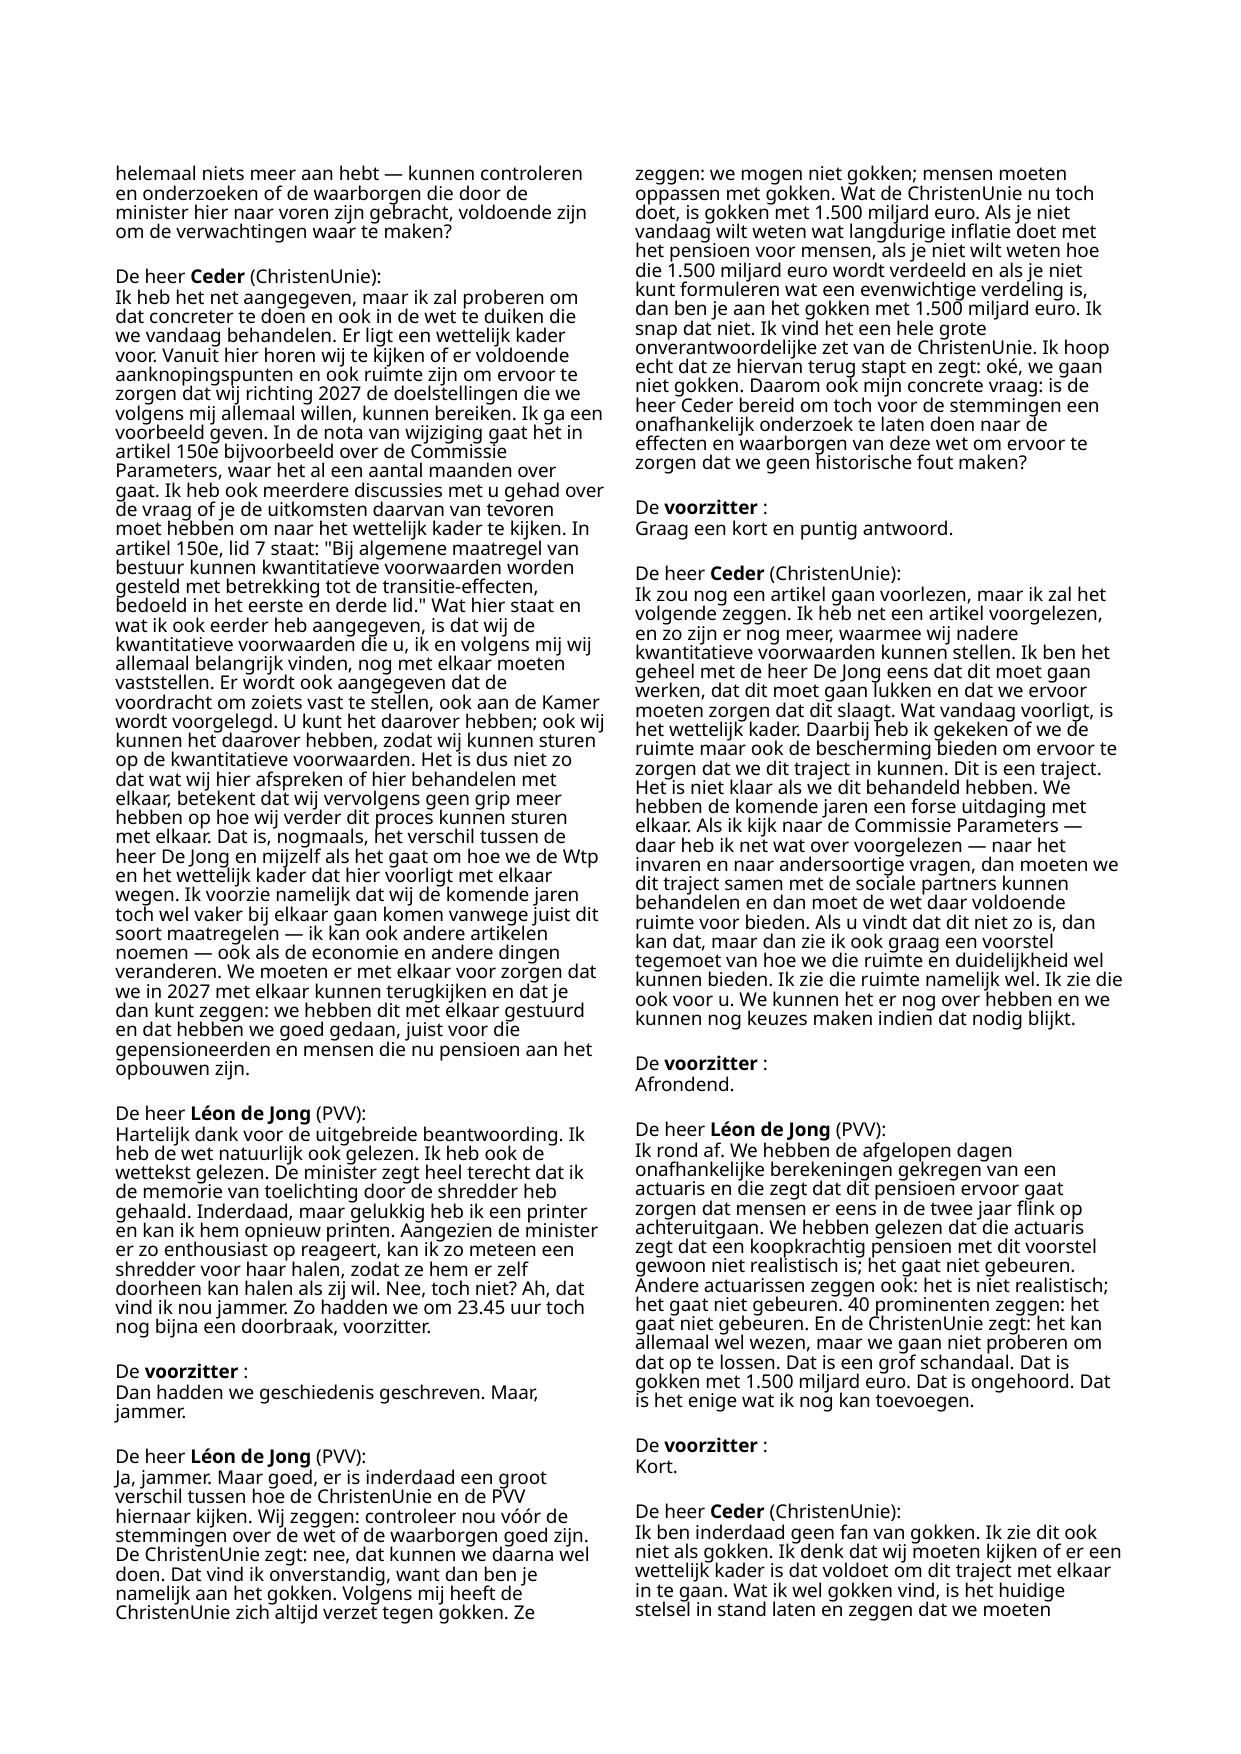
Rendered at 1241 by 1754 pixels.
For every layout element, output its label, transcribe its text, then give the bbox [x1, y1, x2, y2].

text helemaal niets meer aan hebt — kunnen controleren en onderzoeken of de waarborgen die door de minister hier naar voren zijn gebracht, voldoende zijn om de verwachtingen waar te maken? [115, 165, 605, 242]
text De voorzitter : [635, 494, 1125, 520]
text De heer Léon de Jong (PVV): [115, 1100, 605, 1126]
text Ik heb het net aangegeven, maar ik zal proberen om dat concreter te doen en ook in de wet te duiken die we vandaag behandelen. Er ligt een wettelijk kader voor. Vanuit hier horen wij te kijken of er voldoende aanknopingspunten en ook ruimte zijn om ervoor te zorgen dat wij richting 2027 de doelstellingen die we volgens mij allemaal willen, kunnen bereiken. Ik ga een voorbeeld geven. In de nota van wijziging gaat het in artikel 150e bijvoorbeeld over de Commissie Parameters, waar het al een aantal maanden over gaat. Ik heb ook meerdere discussies met u gehad over de vraag of je de uitkomsten daarvan van tevoren moet hebben om naar het wettelijk kader te kijken. In artikel 150e, lid 7 staat: "Bij algemene maatregel van bestuur kunnen kwantitatieve voorwaarden worden gesteld met betrekking tot de transitie-effecten, bedoeld in het eerste en derde lid." Wat hier staat en wat ik ook eerder heb aangegeven, is dat wij de kwantitatieve voorwaarden die u, ik en volgens mij wij allemaal belangrijk vinden, nog met elkaar moeten vaststellen. Er wordt ook aangegeven dat de voordracht om zoiets vast te stellen, ook aan de Kamer wordt voorgelegd. U kunt het daarover hebben; ook wij kunnen het daarover hebben, zodat wij kunnen sturen op de kwantitatieve voorwaarden. Het is dus niet zo dat wat wij hier afspreken of hier behandelen met elkaar, betekent dat wij vervolgens geen grip meer hebben op hoe wij verder dit proces kunnen sturen met elkaar. Dat is, nogmaals, het verschil tussen de heer De Jong en mijzelf als het gaat om hoe we de Wtp en het wettelijk kader dat hier voorligt met elkaar wegen. Ik voorzie namelijk dat wij de komende jaren toch wel vaker bij elkaar gaan komen vanwege juist dit soort maatregelen — ik kan ook andere artikelen noemen — ook als de economie en andere dingen veranderen. We moeten er met elkaar voor zorgen dat we in 2027 met elkaar kunnen terugkijken en dat je dan kunt zeggen: we hebben dit met elkaar gestuurd en dat hebben we goed gedaan, juist voor die gepensioneerden en mensen die nu pensioen aan het opbouwen zijn. [115, 289, 605, 1079]
text Ik ben inderdaad geen fan van gokken. Ik zie dit ook niet als gokken. Ik denk dat wij moeten kijken of er een wettelijk kader is dat voldoet om dit traject met elkaar in te gaan. Wat ik wel gokken vind, is het huidige stelsel in stand laten en zeggen dat we moeten [635, 1524, 1125, 1620]
text De heer Ceder (ChristenUnie): [635, 560, 1125, 586]
text De heer Léon de Jong (PVV): [115, 1443, 605, 1469]
text De voorzitter : [115, 1358, 605, 1384]
text De heer Ceder (ChristenUnie): [635, 1498, 1125, 1524]
text Ik zou nog een artikel gaan voorlezen, maar ik zal het volgende zeggen. Ik heb net een artikel voorgelezen, en zo zijn er nog meer, waarmee wij nadere kwantitatieve voorwaarden kunnen stellen. Ik ben het geheel met de heer De Jong eens dat dit moet gaan werken, dat dit moet gaan lukken en dat we ervoor moeten zorgen dat dit slaagt. Wat vandaag voorligt, is het wettelijk kader. Daarbij heb ik gekeken of we de ruimte maar ook de bescherming bieden om ervoor te zorgen dat we dit traject in kunnen. Dit is een traject. Het is niet klaar als we dit behandeld hebben. We hebben de komende jaren een forse uitdaging met elkaar. Als ik kijk naar de Commissie Parameters — daar heb ik net wat over voorgelezen — naar het invaren en naar andersoortige vragen, dan moeten we dit traject samen met de sociale partners kunnen behandelen en dan moet de wet daar voldoende ruimte voor bieden. Als u vindt dat dit niet zo is, dan kan dat, maar dan zie ik ook graag een voorstel tegemoet van hoe we die ruimte en duidelijkheid wel kunnen bieden. Ik zie die ruimte namelijk wel. Ik zie die ook voor u. We kunnen het er nog over hebben en we kunnen nog keuzes maken indien dat nodig blijkt. [635, 586, 1125, 1029]
text Hartelijk dank voor de uitgebreide beantwoording. Ik heb de wet natuurlijk ook gelezen. Ik heb ook de wettekst gelezen. De minister zegt heel terecht dat ik de memorie van toelichting door de shredder heb gehaald. Inderdaad, maar gelukkig heb ik een printer en kan ik hem opnieuw printen. Aangezien de minister er zo enthousiast op reageert, kan ik zo meteen een shredder voor haar halen, zodat ze hem er zelf doorheen kan halen als zij wil. Nee, toch niet? Ah, dat vind ik nou jammer. Zo hadden we om 23.45 uur toch nog bijna een doorbraak, voorzitter. [115, 1126, 605, 1338]
text Ja, jammer. Maar goed, er is inderdaad een groot verschil tussen hoe de ChristenUnie en de PVV hiernaar kijken. Wij zeggen: controleer nou vóór de stemmingen over de wet of de waarborgen goed zijn. De ChristenUnie zegt: nee, dat kunnen we daarna wel doen. Dat vind ik onverstandig, want dan ben je namelijk aan het gokken. Volgens mij heeft de ChristenUnie zich altijd verzet tegen gokken. Ze [115, 1469, 605, 1623]
text Ik rond af. We hebben de afgelopen dagen onafhankelijke berekeningen gekregen van een actuaris en die zegt dat dit pensioen ervoor gaat zorgen dat mensen er eens in de twee jaar flink op achteruitgaan. We hebben gelezen dat die actuaris zegt dat een koopkrachtig pensioen met dit voorstel gewoon niet realistisch is; het gaat niet gebeuren. Andere actuarissen zeggen ook: het is niet realistisch; het gaat niet gebeuren. 40 prominenten zeggen: het gaat niet gebeuren. En de ChristenUnie zegt: het kan allemaal wel wezen, maar we gaan niet proberen om dat op te lossen. Dat is een grof schandaal. Dat is gokken met 1.500 miljard euro. Dat is ongehoord. Dat is het enige wat ik nog kan toevoegen. [635, 1142, 1125, 1411]
text De heer Ceder (ChristenUnie): [115, 263, 605, 289]
text Afrondend. [635, 1076, 1125, 1095]
text De heer Léon de Jong (PVV): [635, 1116, 1125, 1142]
text Graag een kort en puntig antwoord. [635, 520, 1125, 539]
text De voorzitter : [635, 1432, 1125, 1458]
text Dan hadden we geschiedenis geschreven. Maar, jammer. [115, 1384, 605, 1423]
text zeggen: we mogen niet gokken; mensen moeten oppassen met gokken. Wat de ChristenUnie nu toch doet, is gokken met 1.500 miljard euro. Als je niet vandaag wilt weten wat langdurige inflatie doet met het pensioen voor mensen, als je niet wilt weten hoe die 1.500 miljard euro wordt verdeeld en als je niet kunt formuleren wat een evenwichtige verdeling is, dan ben je aan het gokken met 1.500 miljard euro. Ik snap dat niet. Ik vind het een hele grote onverantwoordelijke zet van de ChristenUnie. Ik hoop echt dat ze hiervan terug stapt en zegt: oké, we gaan niet gokken. Daarom ook mijn concrete vraag: is de heer Ceder bereid om toch voor de stemmingen een onafhankelijk onderzoek te laten doen naar de effecten en waarborgen van deze wet om ervoor te zorgen dat we geen historische fout maken? [635, 165, 1125, 474]
text Kort. [635, 1458, 1125, 1477]
text De voorzitter : [635, 1050, 1125, 1076]
